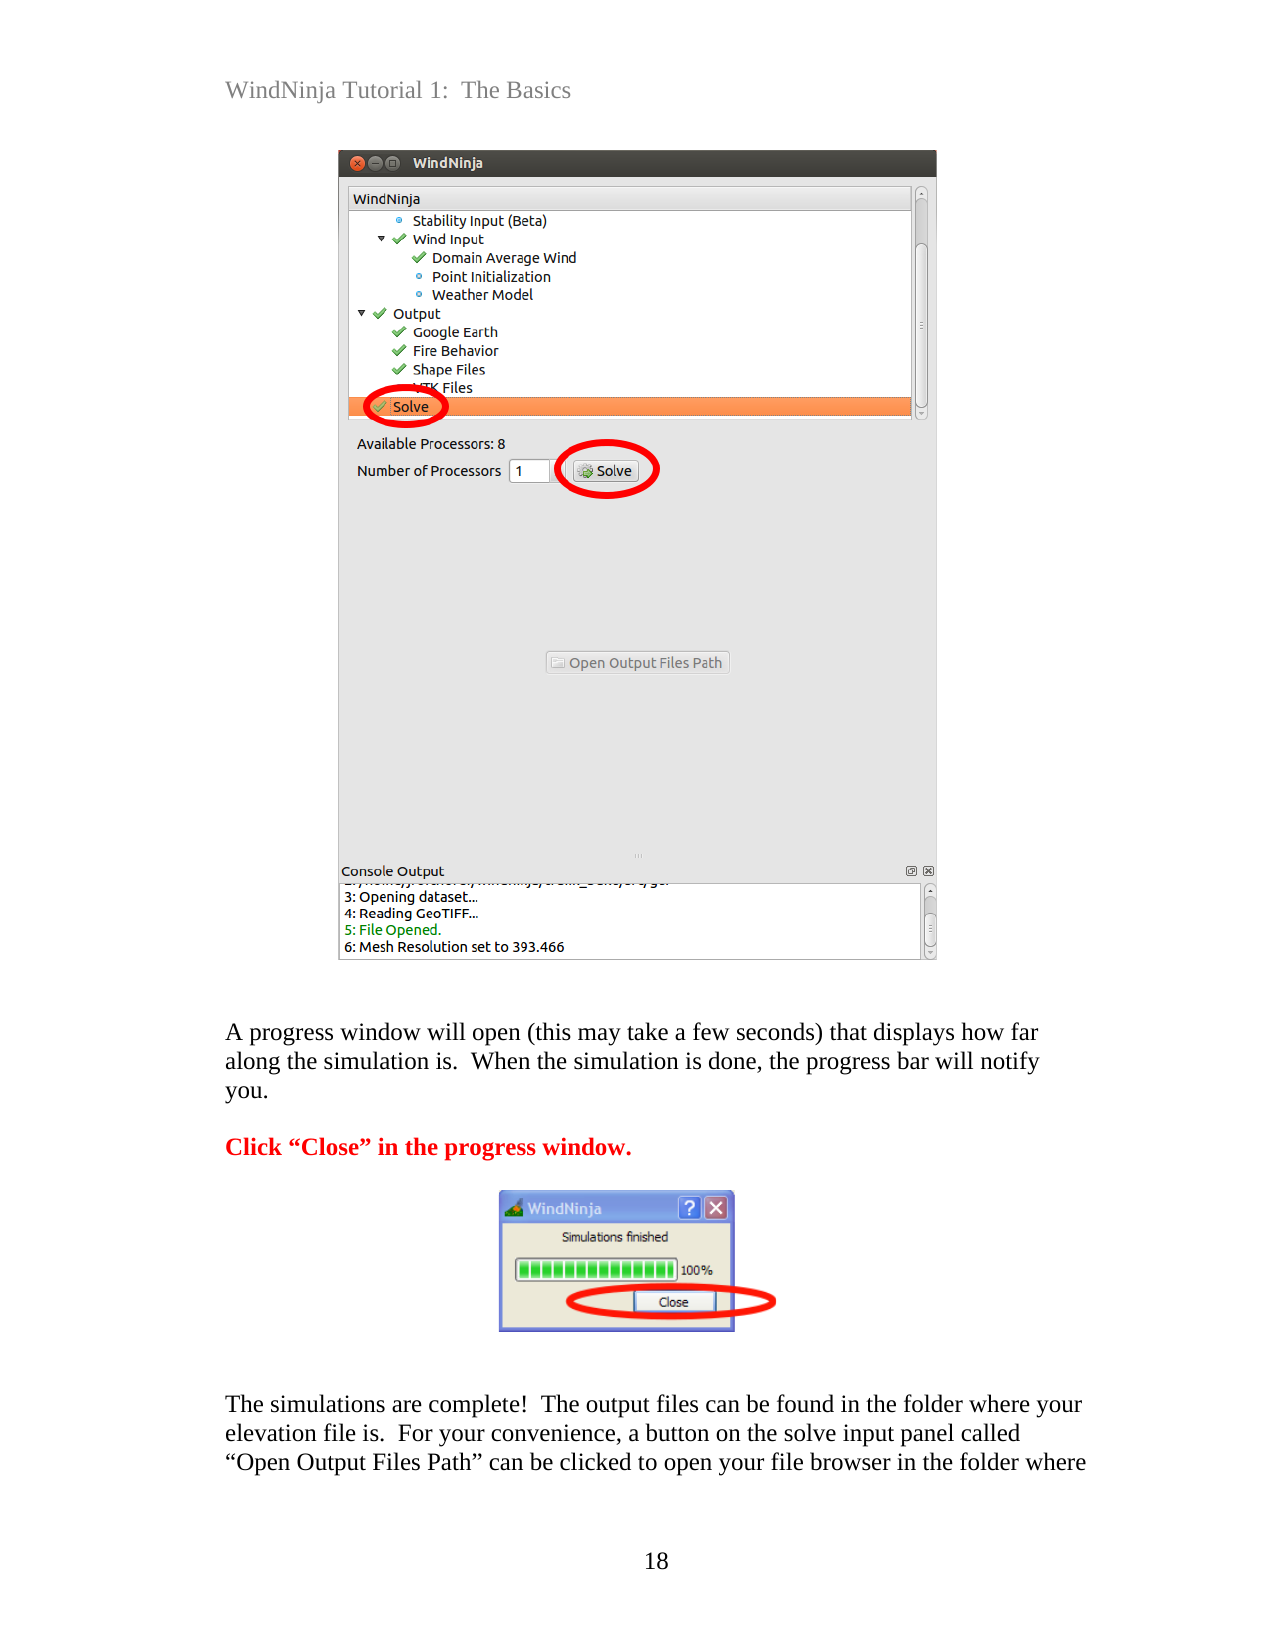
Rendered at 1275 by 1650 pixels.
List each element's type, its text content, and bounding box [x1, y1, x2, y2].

text Click “Close” in the progress window. [225, 1132, 1087, 1161]
picture [498, 1190, 777, 1332]
text A progress window will open (this may take a few seconds) that displays how far along the simulation is. When the simulation is done, the progress bar will notify you. [225, 1017, 1087, 1104]
text The simulations are complete! The output files can be found in the folder where your elevation file is. For your convenience, a button on the solve input panel called “Open Output Files Path” can be clicked to open your file browser in the folder where [225, 1389, 1087, 1475]
picture [338, 150, 937, 960]
